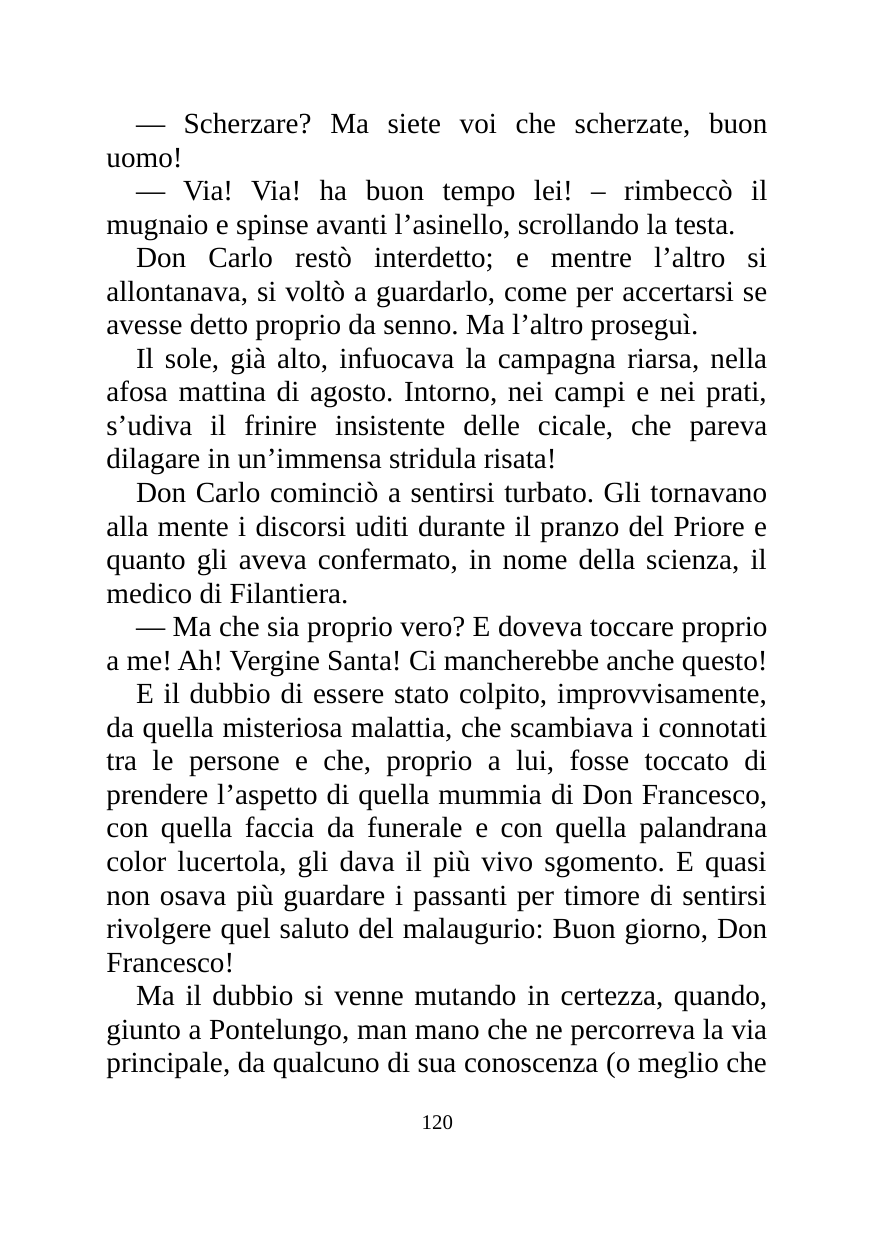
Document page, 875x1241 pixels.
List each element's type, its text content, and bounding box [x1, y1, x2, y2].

text E il dubbio di essere stato colpito, improvvisamente, da quella misteriosa malattia, che scambiava i connotati tra le persone e che, proprio a lui, fosse toccato di prendere l’aspetto di quella mummia di Don Francesco, con quella faccia da funerale e con quella palandrana color lucertola, gli dava il più vivo sgomento. E quasi non osava più guardare i passanti per timore di sentirsi rivolgere quel saluto del malaugurio: Buon giorno, Don Francesco! [106, 676, 768, 978]
text Don Carlo restò interdetto; e mentre l’altro si allontanava, si voltò a guardarlo, come per accertarsi se avesse detto proprio da senno. Ma l’altro proseguì. [106, 240, 768, 341]
text Il sole, già alto, infuocava la campagna riarsa, nella afosa mattina di agosto. Intorno, nei campi e nei prati, s’udiva il frinire insistente delle cicale, che pareva dilagare in un’immensa stridula risata! [106, 341, 768, 475]
text Ma il dubbio si venne mutando in certezza, quando, giunto a Pontelungo, man mano che ne percorreva la via principale, da qualcuno di sua conoscenza (o meglio che [106, 978, 768, 1079]
text Don Carlo cominciò a sentirsi turbato. Gli tornavano alla mente i discorsi uditi durante il pranzo del Priore e quanto gli aveva confermato, in nome della scienza, il medico di Filantiera. [106, 475, 768, 609]
text — Ma che sia proprio vero? E doveva toccare proprio a me! Ah! Vergine Santa! Ci mancherebbe anche questo! [106, 609, 768, 676]
text — Scherzare? Ma siete voi che scherzate, buon uomo! [106, 106, 768, 173]
text — Via! Via! ha buon tempo lei! – rimbeccò il mugnaio e spinse avanti l’asinello, scrollando la testa. [106, 173, 768, 240]
